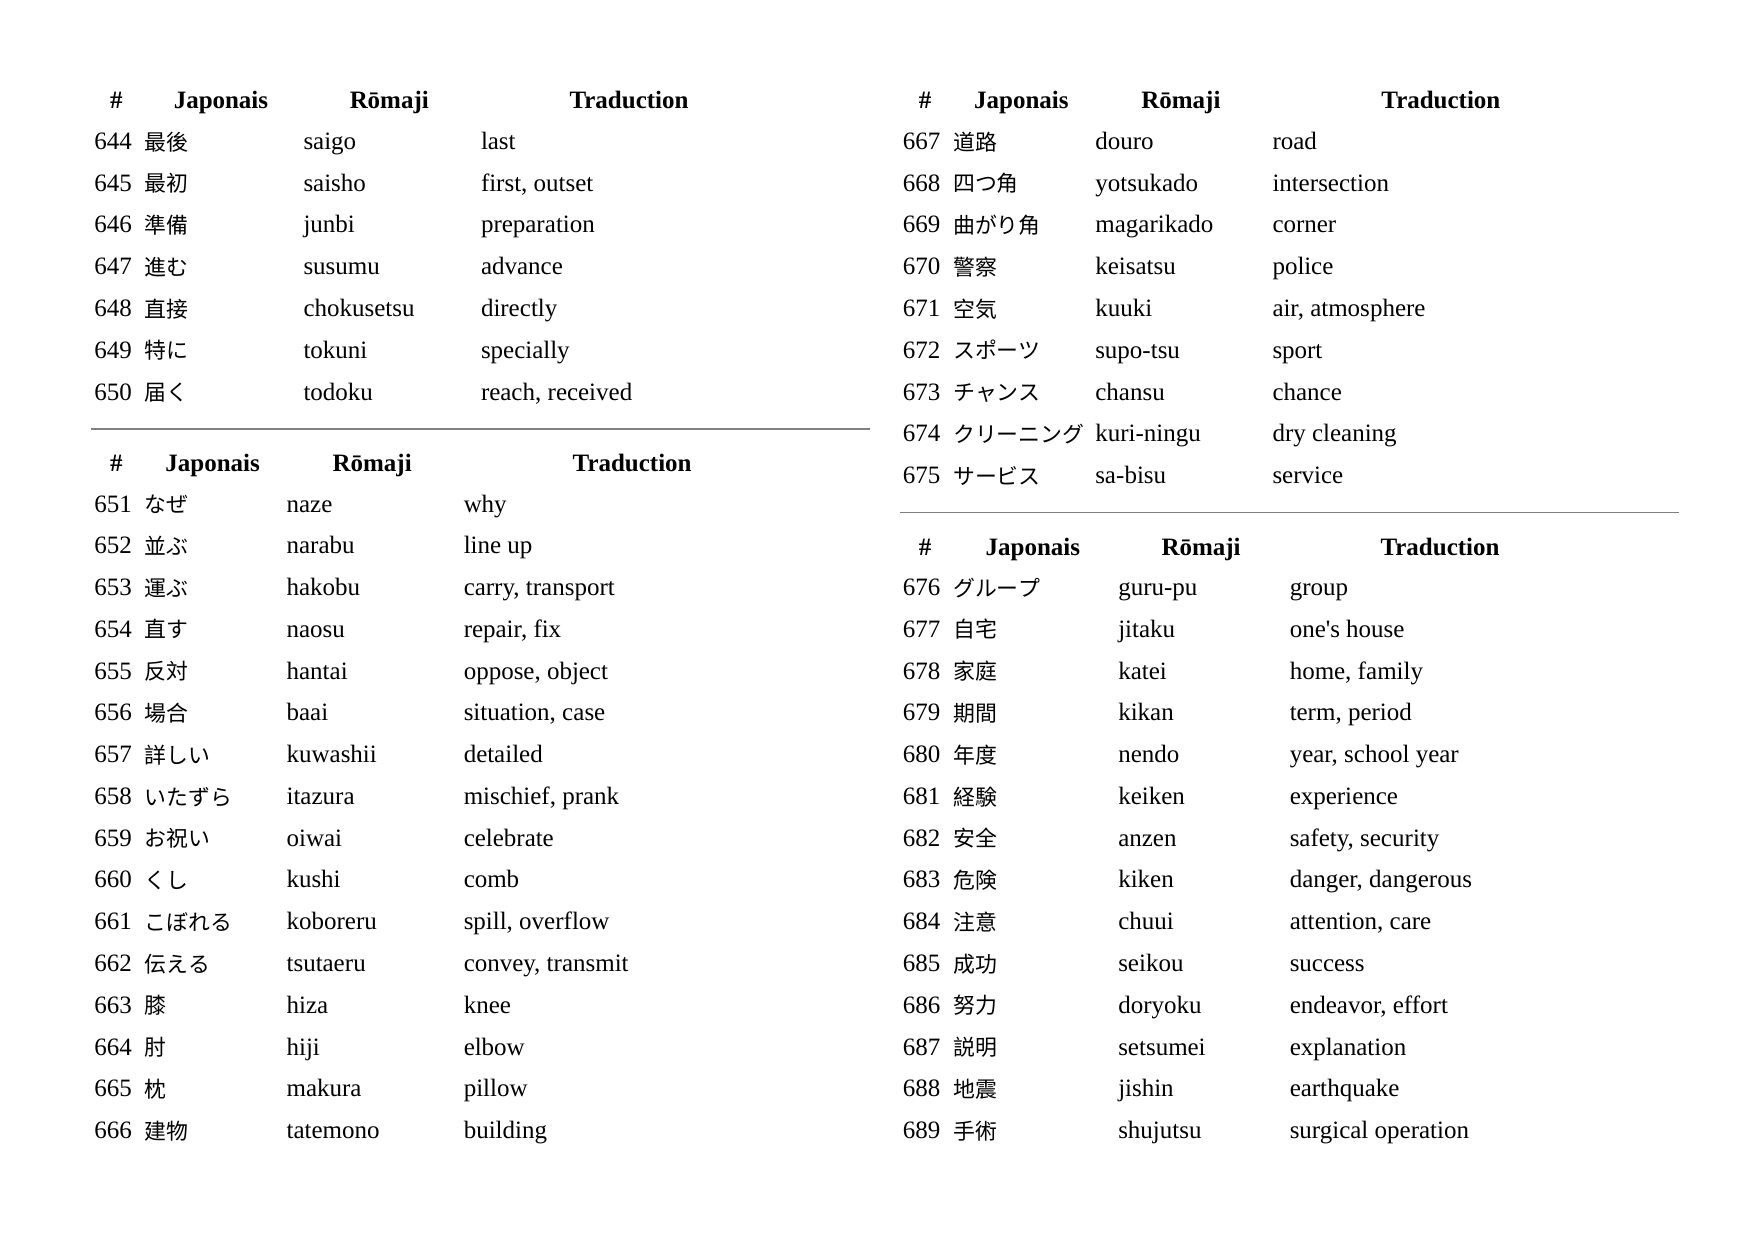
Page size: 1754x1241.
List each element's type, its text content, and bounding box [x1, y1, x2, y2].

table_cell hiji [284, 1027, 461, 1069]
table_cell 伝える [141, 944, 283, 986]
table_cell 手術 [950, 1111, 1115, 1153]
table_cell todoku [300, 372, 478, 414]
table_cell kuwashii [284, 735, 461, 777]
table_cell doryoku [1115, 986, 1287, 1027]
table_cell グループ [950, 568, 1115, 609]
table_cell chuui [1115, 902, 1287, 944]
table_cell dry cleaning [1269, 414, 1612, 456]
table_header Traduction [1287, 529, 1593, 568]
table_cell 671 [900, 289, 950, 330]
table_cell experience [1287, 777, 1593, 818]
table_cell seikou [1115, 944, 1287, 986]
table_cell 681 [900, 777, 950, 818]
table_cell tokuni [300, 330, 478, 372]
table_cell 膝 [141, 986, 283, 1027]
table_cell saisho [300, 163, 478, 205]
table_cell convey, transmit [461, 944, 803, 986]
table_cell junbi [300, 205, 478, 247]
table_cell air, atmosphere [1269, 289, 1612, 330]
table_cell magarikado [1092, 205, 1269, 247]
table_cell 682 [900, 819, 950, 860]
table_header Traduction [461, 445, 803, 484]
table_cell danger, dangerous [1287, 860, 1593, 902]
table_cell 688 [900, 1069, 950, 1111]
table_cell tsutaeru [284, 944, 461, 986]
table_cell makura [284, 1069, 461, 1111]
table_cell 661 [91, 902, 141, 944]
table_cell naze [284, 484, 461, 526]
table_cell nendo [1115, 735, 1287, 777]
table_cell 四つ角 [950, 163, 1092, 205]
table_cell hantai [284, 651, 461, 693]
table_cell sport [1269, 330, 1612, 372]
table_header Japonais [950, 83, 1092, 122]
table_cell 664 [91, 1027, 141, 1069]
table_cell くし [141, 860, 283, 902]
table_cell 期間 [950, 693, 1115, 735]
table_cell keiken [1115, 777, 1287, 818]
table_cell oiwai [284, 819, 461, 860]
table_cell 空気 [950, 289, 1092, 330]
table_cell kuuki [1092, 289, 1269, 330]
table_cell 653 [91, 568, 141, 609]
table_cell chansu [1092, 372, 1269, 414]
table_header Japonais [141, 83, 300, 122]
table_cell guru-pu [1115, 568, 1287, 609]
table_cell 運ぶ [141, 568, 283, 609]
table_cell elbow [461, 1027, 803, 1069]
table_cell スポーツ [950, 330, 1092, 372]
table_cell 直す [141, 610, 283, 651]
table_cell narabu [284, 526, 461, 568]
table_cell 曲がり角 [950, 205, 1092, 247]
table_header Traduction [478, 83, 780, 122]
table_cell 679 [900, 693, 950, 735]
table_header # [900, 529, 950, 568]
table_cell yotsukado [1092, 163, 1269, 205]
table_cell 注意 [950, 902, 1115, 944]
table_cell tatemono [284, 1111, 461, 1153]
table_cell いたずら [141, 777, 283, 818]
table_cell attention, care [1287, 902, 1593, 944]
table_cell 668 [900, 163, 950, 205]
table_cell detailed [461, 735, 803, 777]
table_cell knee [461, 986, 803, 1027]
table_cell 660 [91, 860, 141, 902]
table_cell 678 [900, 651, 950, 693]
table_cell kiken [1115, 860, 1287, 902]
table_cell 652 [91, 526, 141, 568]
table_cell 675 [900, 456, 950, 497]
table_cell 説明 [950, 1027, 1115, 1069]
table_cell 658 [91, 777, 141, 818]
table_cell 枕 [141, 1069, 283, 1111]
table_cell 673 [900, 372, 950, 414]
table_cell サービス [950, 456, 1092, 497]
table_cell 地震 [950, 1069, 1115, 1111]
table_cell police [1269, 247, 1612, 289]
table_cell 家庭 [950, 651, 1115, 693]
table_cell 669 [900, 205, 950, 247]
table_cell jitaku [1115, 610, 1287, 651]
table_cell こぼれる [141, 902, 283, 944]
table_cell 649 [91, 330, 141, 372]
table_cell 安全 [950, 819, 1115, 860]
table_cell 危険 [950, 860, 1115, 902]
table_cell 自宅 [950, 610, 1115, 651]
table_cell 直接 [141, 289, 300, 330]
table_cell 650 [91, 372, 141, 414]
table_cell situation, case [461, 693, 803, 735]
table_cell 672 [900, 330, 950, 372]
table_cell 成功 [950, 944, 1115, 986]
table_cell 648 [91, 289, 141, 330]
table_cell 最初 [141, 163, 300, 205]
table_cell 657 [91, 735, 141, 777]
table_cell 年度 [950, 735, 1115, 777]
table_cell hiza [284, 986, 461, 1027]
table_cell 680 [900, 735, 950, 777]
table_header Rōmaji [300, 83, 478, 122]
table_cell 659 [91, 819, 141, 860]
table_cell 進む [141, 247, 300, 289]
table_cell carry, transport [461, 568, 803, 609]
table_cell 654 [91, 610, 141, 651]
table_header Rōmaji [284, 445, 461, 484]
table_cell reach, received [478, 372, 780, 414]
table_cell 646 [91, 205, 141, 247]
table_cell comb [461, 860, 803, 902]
table_cell 準備 [141, 205, 300, 247]
table_cell 655 [91, 651, 141, 693]
table_cell why [461, 484, 803, 526]
table_cell jishin [1115, 1069, 1287, 1111]
table_cell chance [1269, 372, 1612, 414]
table_cell お祝い [141, 819, 283, 860]
table_cell naosu [284, 610, 461, 651]
table_cell 建物 [141, 1111, 283, 1153]
table_cell kikan [1115, 693, 1287, 735]
table_cell なぜ [141, 484, 283, 526]
table_cell 肘 [141, 1027, 283, 1069]
table_cell 651 [91, 484, 141, 526]
table_cell oppose, object [461, 651, 803, 693]
table_cell kushi [284, 860, 461, 902]
table_cell sa-bisu [1092, 456, 1269, 497]
table_cell explanation [1287, 1027, 1593, 1069]
table_cell 677 [900, 610, 950, 651]
table_cell repair, fix [461, 610, 803, 651]
table_cell douro [1092, 122, 1269, 163]
table_cell 場合 [141, 693, 283, 735]
table_header Japonais [141, 445, 283, 484]
table_cell baai [284, 693, 461, 735]
table_header # [91, 83, 141, 122]
table_cell hakobu [284, 568, 461, 609]
table_cell advance [478, 247, 780, 289]
table_cell line up [461, 526, 803, 568]
table_cell 警察 [950, 247, 1092, 289]
table_cell directly [478, 289, 780, 330]
table_cell itazura [284, 777, 461, 818]
table_cell 道路 [950, 122, 1092, 163]
table_cell setsumei [1115, 1027, 1287, 1069]
table_cell 届く [141, 372, 300, 414]
table_cell kuri-ningu [1092, 414, 1269, 456]
table_cell last [478, 122, 780, 163]
table_cell 666 [91, 1111, 141, 1153]
table_cell 努力 [950, 986, 1115, 1027]
table_cell katei [1115, 651, 1287, 693]
table_cell specially [478, 330, 780, 372]
table_cell 反対 [141, 651, 283, 693]
table_cell 最後 [141, 122, 300, 163]
table_cell success [1287, 944, 1593, 986]
table_cell shujutsu [1115, 1111, 1287, 1153]
table_cell one's house [1287, 610, 1593, 651]
table_cell 並ぶ [141, 526, 283, 568]
table_cell 686 [900, 986, 950, 1027]
table_cell chokusetsu [300, 289, 478, 330]
table_cell road [1269, 122, 1612, 163]
table_header Japonais [950, 529, 1115, 568]
table_cell 経験 [950, 777, 1115, 818]
table_cell saigo [300, 122, 478, 163]
table_cell 667 [900, 122, 950, 163]
table_cell 644 [91, 122, 141, 163]
table_cell 647 [91, 247, 141, 289]
table_cell 684 [900, 902, 950, 944]
table_cell 670 [900, 247, 950, 289]
table_cell celebrate [461, 819, 803, 860]
table_cell 685 [900, 944, 950, 986]
table_cell earthquake [1287, 1069, 1593, 1111]
table_cell 656 [91, 693, 141, 735]
table_cell mischief, prank [461, 777, 803, 818]
table_cell 645 [91, 163, 141, 205]
table_header Rōmaji [1115, 529, 1287, 568]
table_cell クリーニング [950, 414, 1092, 456]
table_cell 663 [91, 986, 141, 1027]
table_cell home, family [1287, 651, 1593, 693]
table_cell building [461, 1111, 803, 1153]
table_cell intersection [1269, 163, 1612, 205]
table_cell 662 [91, 944, 141, 986]
table_cell チャンス [950, 372, 1092, 414]
table_cell anzen [1115, 819, 1287, 860]
table_cell endeavor, effort [1287, 986, 1593, 1027]
table_header Rōmaji [1092, 83, 1269, 122]
table_cell year, school year [1287, 735, 1593, 777]
table_cell 687 [900, 1027, 950, 1069]
table_cell 689 [900, 1111, 950, 1153]
table_header # [900, 83, 950, 122]
table_cell spill, overflow [461, 902, 803, 944]
table_cell group [1287, 568, 1593, 609]
table_header # [91, 445, 141, 484]
table_cell 特に [141, 330, 300, 372]
table_cell koboreru [284, 902, 461, 944]
table_cell susumu [300, 247, 478, 289]
table_header Traduction [1269, 83, 1612, 122]
table_cell safety, security [1287, 819, 1593, 860]
table_cell surgical operation [1287, 1111, 1593, 1153]
table_cell corner [1269, 205, 1612, 247]
table_cell preparation [478, 205, 780, 247]
table_cell 詳しい [141, 735, 283, 777]
table_cell term, period [1287, 693, 1593, 735]
table_cell 676 [900, 568, 950, 609]
table_cell 674 [900, 414, 950, 456]
table_cell supo-tsu [1092, 330, 1269, 372]
table_cell keisatsu [1092, 247, 1269, 289]
table_cell pillow [461, 1069, 803, 1111]
table_cell 665 [91, 1069, 141, 1111]
table_cell 683 [900, 860, 950, 902]
table_cell service [1269, 456, 1612, 497]
table_cell first, outset [478, 163, 780, 205]
